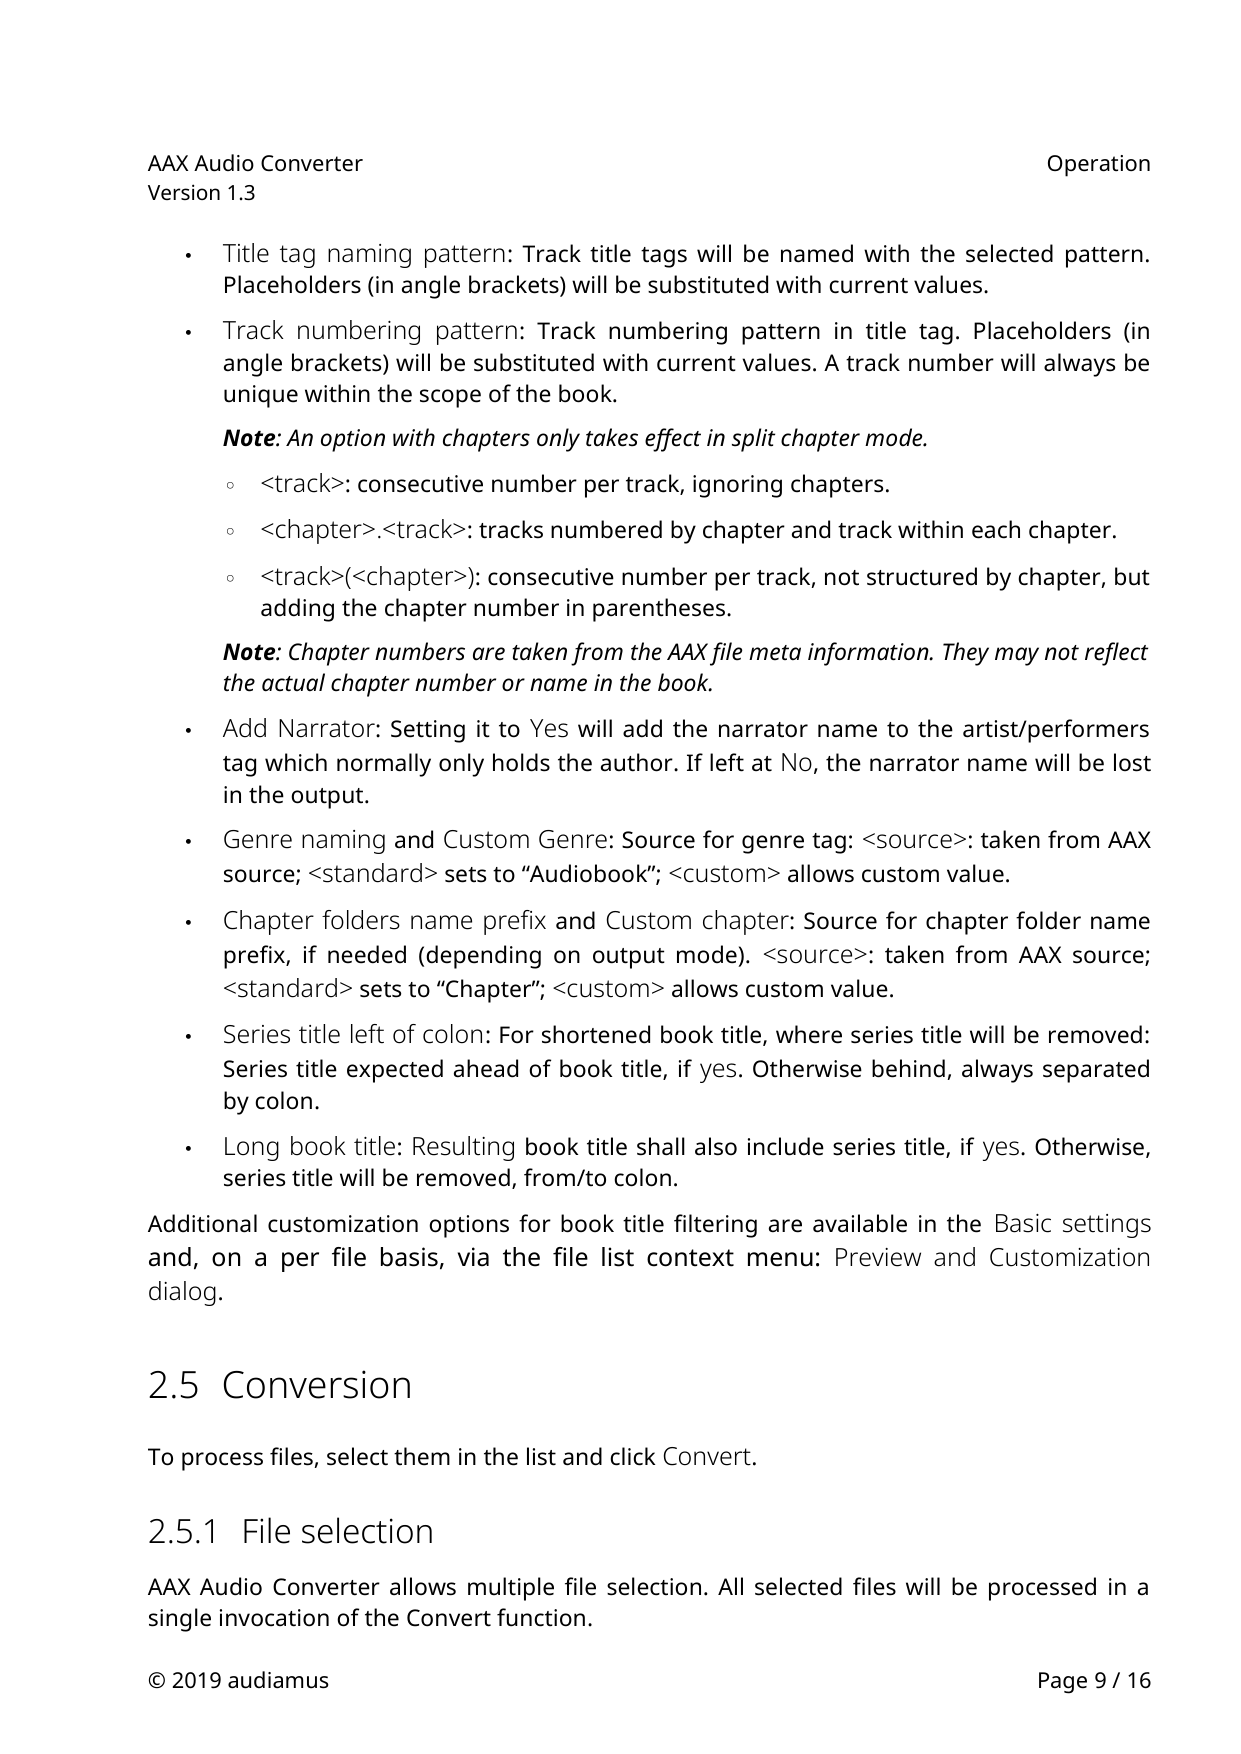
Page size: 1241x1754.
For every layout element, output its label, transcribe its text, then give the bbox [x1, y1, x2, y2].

text Additional customization options for book title filtering are available in the Basic settings and, on a per file basis, via the file list context menu: Preview and Customization dialog. [148, 1206, 1152, 1308]
list Note: Chapter numbers are taken from the AAX file meta information. They may not reflect the actual chapter number or name in the book. [185, 636, 1152, 698]
list <chapter>.<track>: tracks numbered by chapter and track within each chapter. [223, 512, 1152, 546]
list Long book title: Resulting book title shall also include series title, if yes. Otherwise, series title will be removed, from/to colon. [185, 1128, 1152, 1193]
list Series title left of colon: For shortened book title, where series title will be removed: Series title expected ahead of book title, if yes. Otherwise behind, always separated by colon. [185, 1017, 1152, 1116]
subtitle Conversion [148, 1358, 1152, 1409]
list Note: An option with chapters only takes effect in split chapter mode. [185, 422, 1152, 453]
text To process files, select them in the list and click Convert. [148, 1438, 1152, 1472]
list <track>(<chapter>): consecutive number per track, not structured by chapter, but adding the chapter number in parentheses. [223, 558, 1152, 623]
text AAX Audio Converter allows multiple file selection. All selected files will be processed in a single invocation of the Convert function. [148, 1571, 1152, 1633]
list <track>: consecutive number per track, ignoring chapters. [223, 465, 1152, 499]
list Chapter folders name prefix and Custom chapter: Source for chapter folder name prefix, if needed (depending on output mode). <source>: taken from AAX source; <standard> sets to “Chapter”; <custom> allows custom value. [185, 902, 1152, 1004]
list Title tag naming pattern: Track title tags will be named with the selected pattern. Placeholders (in angle brackets) will be substituted with current values. [185, 235, 1152, 301]
list Add Narrator: Setting it to Yes will add the narrator name to the artist/performers tag which normally only holds the author. If left at No, the narrator name will be lost in the output. [185, 711, 1152, 810]
list Track numbering pattern: Track numbering pattern in title tag. Placeholders (in angle brackets) will be substituted with current values. A track number will always be unique within the scope of the book. [185, 313, 1152, 409]
list Genre naming and Custom Genre: Source for genre tag: <source>: taken from AAX source; <standard> sets to “Audiobook”; <custom> allows custom value. [185, 822, 1152, 890]
subtitle File selection [148, 1508, 1152, 1553]
